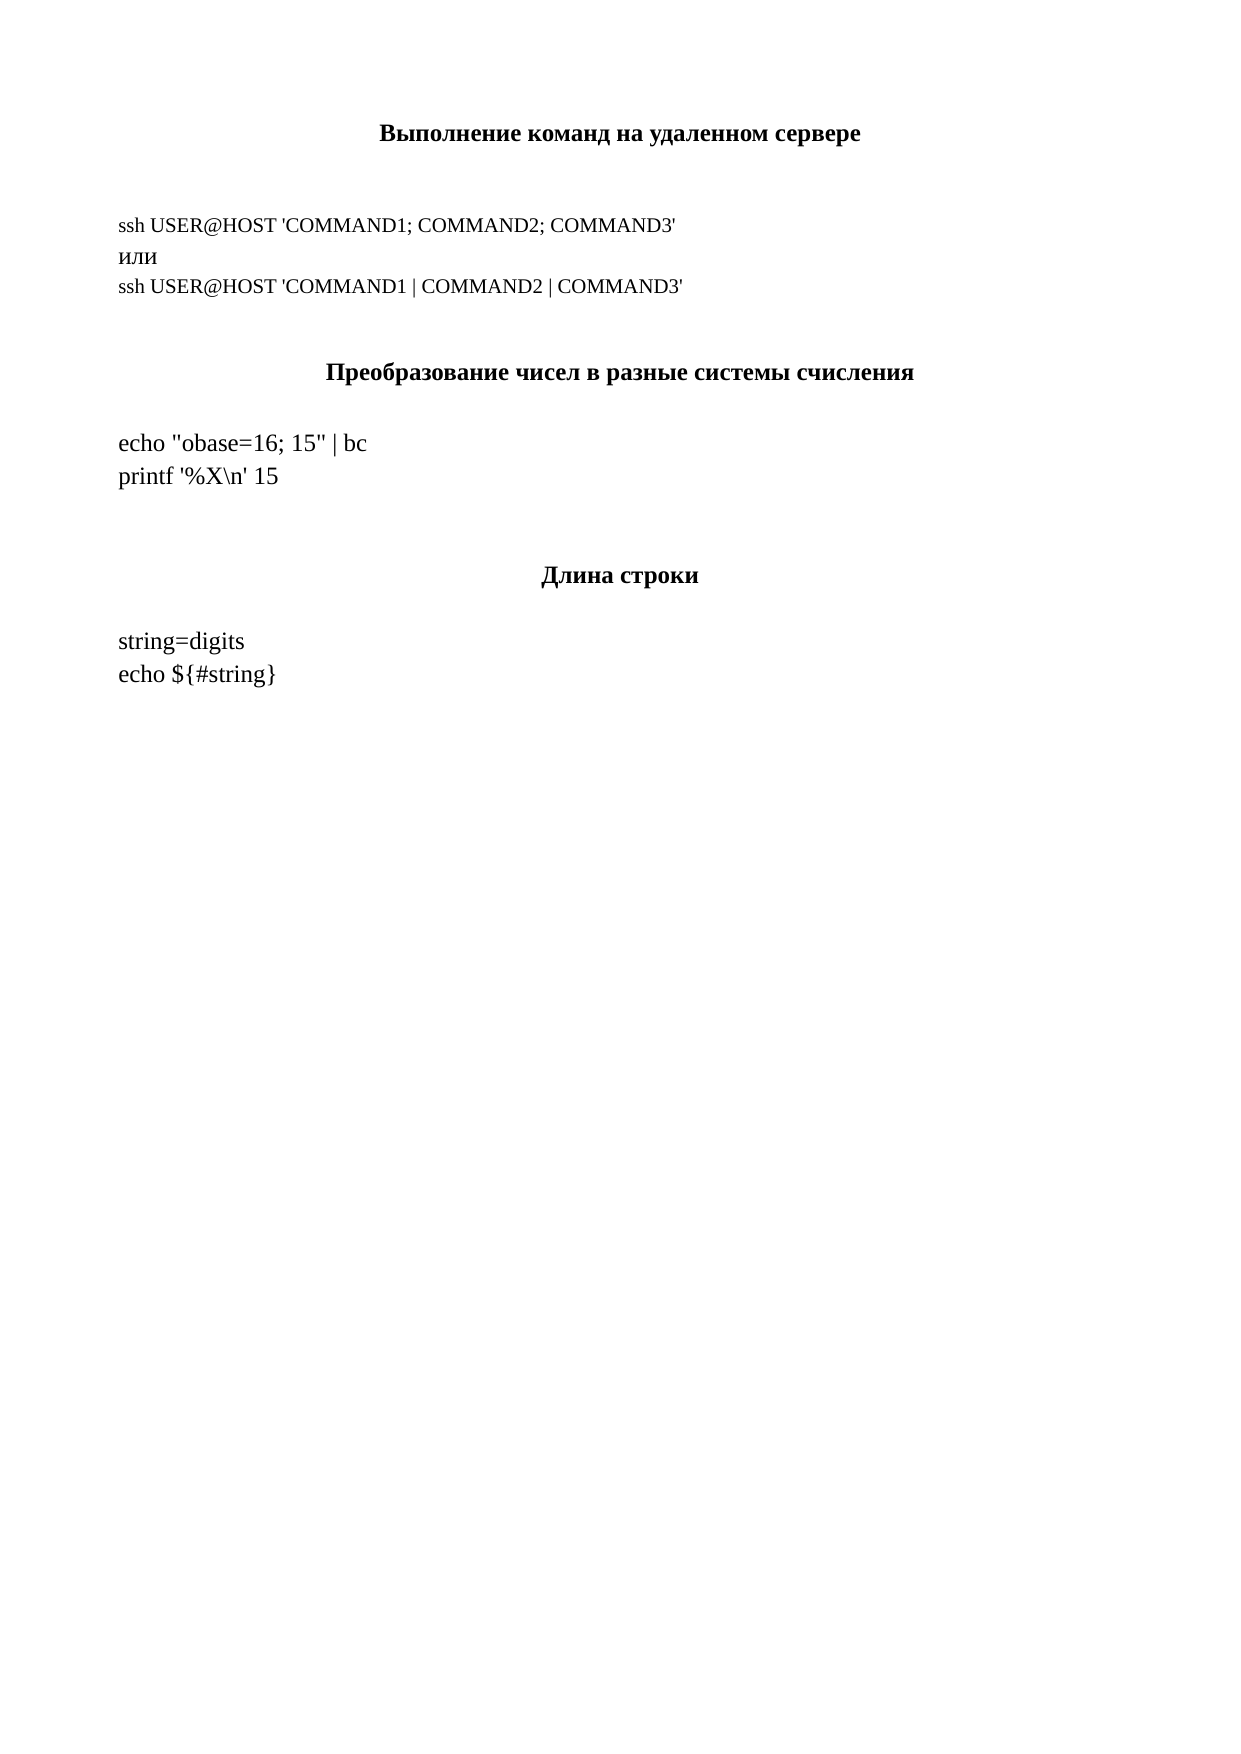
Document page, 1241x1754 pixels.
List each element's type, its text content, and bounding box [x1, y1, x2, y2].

text ssh USER@HOST 'COMMAND1 | COMMAND2 | COMMAND3' [118, 274, 1122, 298]
text string=digits [118, 626, 1122, 655]
text или [118, 241, 1122, 270]
text printf '%X\n' 15 [118, 461, 1122, 490]
text Выполнение команд на удаленном сервере [118, 118, 1122, 147]
text ssh USER@HOST 'COMMAND1; COMMAND2; COMMAND3' [118, 213, 1122, 237]
text echo ${#string} [118, 659, 1122, 688]
text Преобразование чисел в разные системы счисления [118, 357, 1122, 386]
text echo "obase=16; 15" | bc [118, 428, 1122, 457]
text Длина строки [118, 560, 1122, 589]
